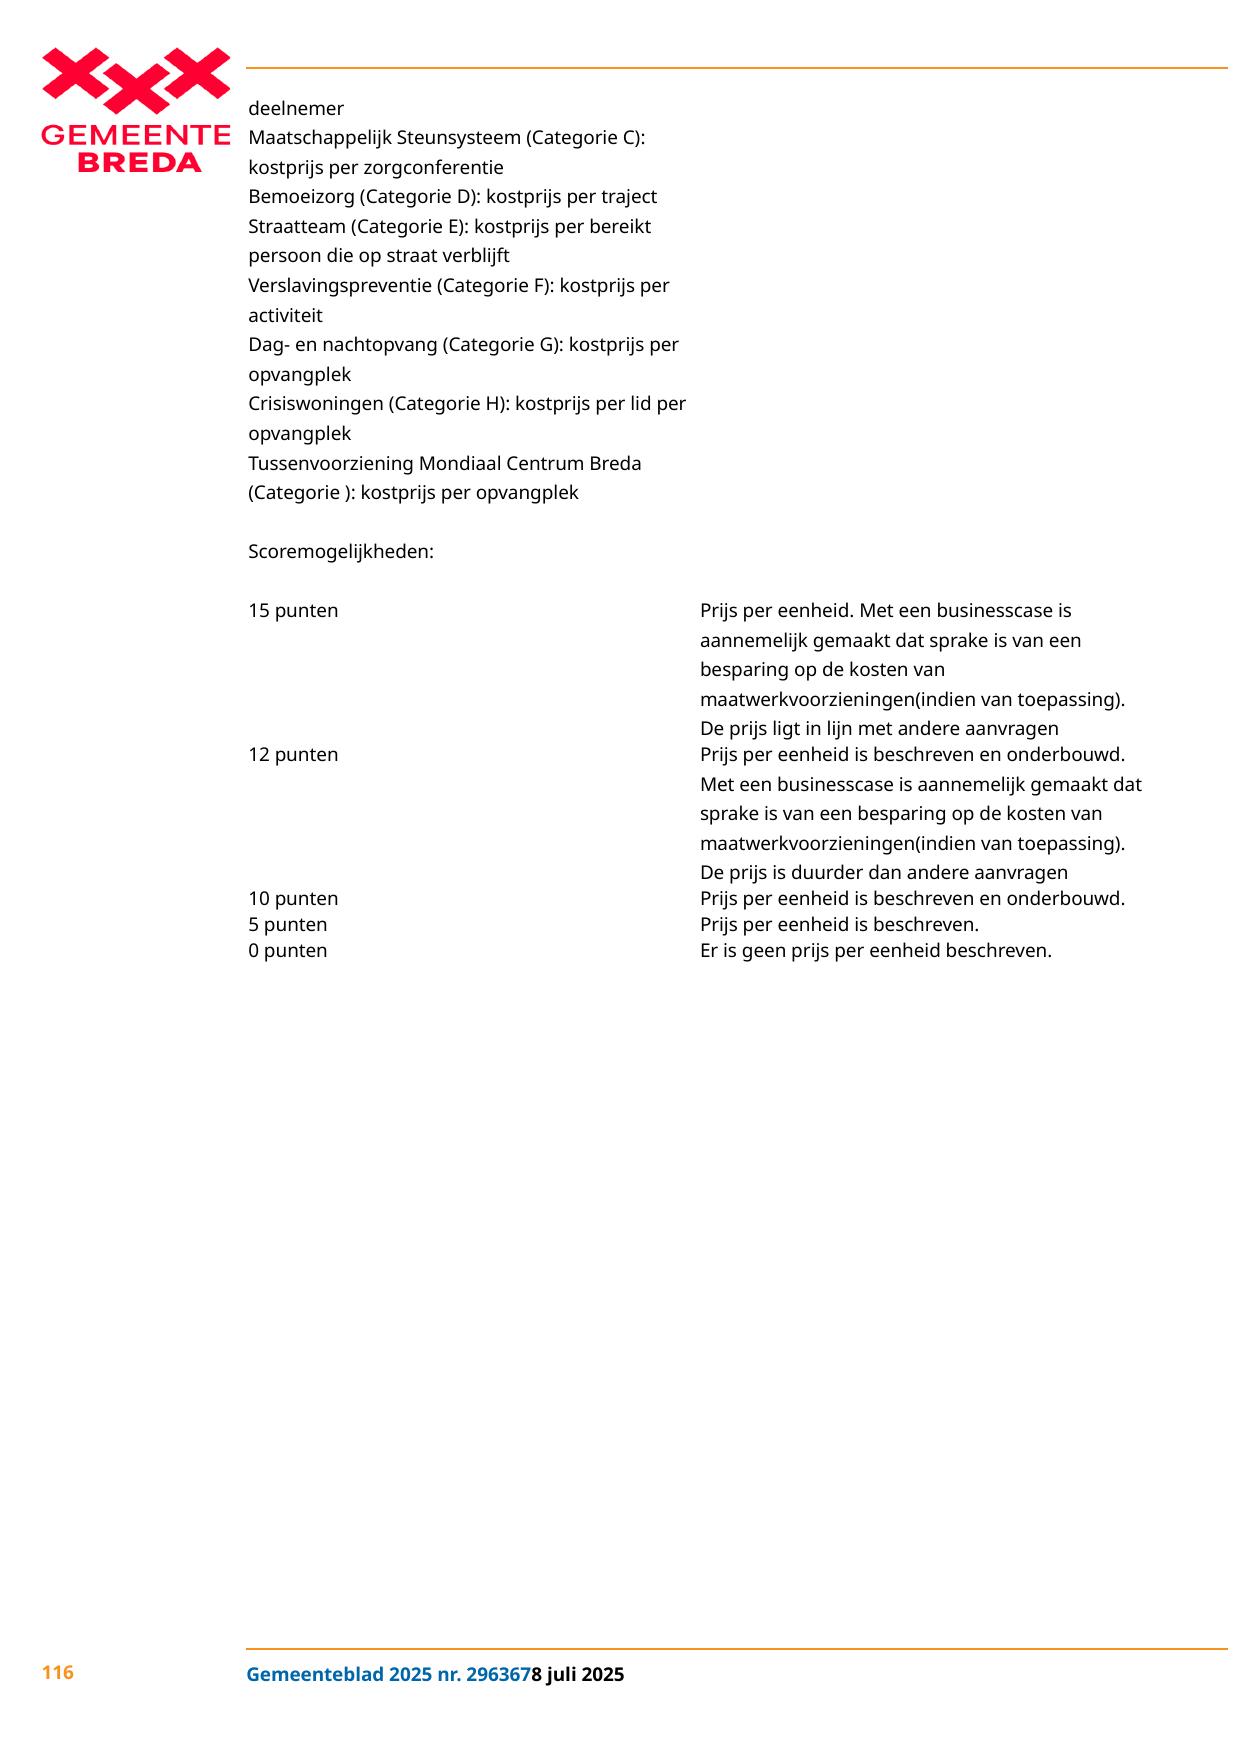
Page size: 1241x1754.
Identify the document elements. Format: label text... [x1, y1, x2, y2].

table_cell Prijs per eenheid is beschreven en onderbouwd. [700, 885, 1152, 911]
table_cell 5 punten [248, 911, 700, 937]
table_cell Prijs per eenheid is beschreven. [700, 911, 1152, 937]
text Scoremogelijkheden: [248, 538, 1152, 564]
table_cell Prijs per eenheid is beschreven en onderbouwd. Met een businesscase is aannemelijk gemaakt dat sprake is van een besparing op de kosten van maatwerkvoorzieningen(indien van toepassing). De prijs is duurder dan andere aanvragen [700, 741, 1152, 885]
table_header Prijs per eenheid. Met een businesscase is aannemelijk gemaakt dat sprake is van een besparing op de kosten van maatwerkvoorzieningen(indien van toepassing). De prijs ligt in lijn met andere aanvragen [700, 597, 1152, 741]
picture [41, 47, 231, 172]
table_header 15 punten [248, 597, 700, 741]
table_cell 0 punten [248, 937, 700, 962]
table_cell [700, 95, 1152, 505]
table_cell deelnemer Maatschappelijk Steunsysteem (Categorie C): kostprijs per zorgconferentie Bemoeizorg (Categorie D): kostprijs per traject Straatteam (Categorie E): kostprijs per bereikt persoon die op straat verblijft Verslavingspreventie (Categorie F): kostprijs per activiteit Dag- en nachtopvang (Categorie G): kostprijs per opvangplek Crisiswoningen (Categorie H): kostprijs per lid per opvangplek Tussenvoorziening Mondiaal Centrum Breda (Categorie ): kostprijs per opvangplek [248, 95, 700, 505]
table_cell 10 punten [248, 885, 700, 911]
table_cell Er is geen prijs per eenheid beschreven. [700, 937, 1152, 962]
table_cell 12 punten [248, 741, 700, 885]
